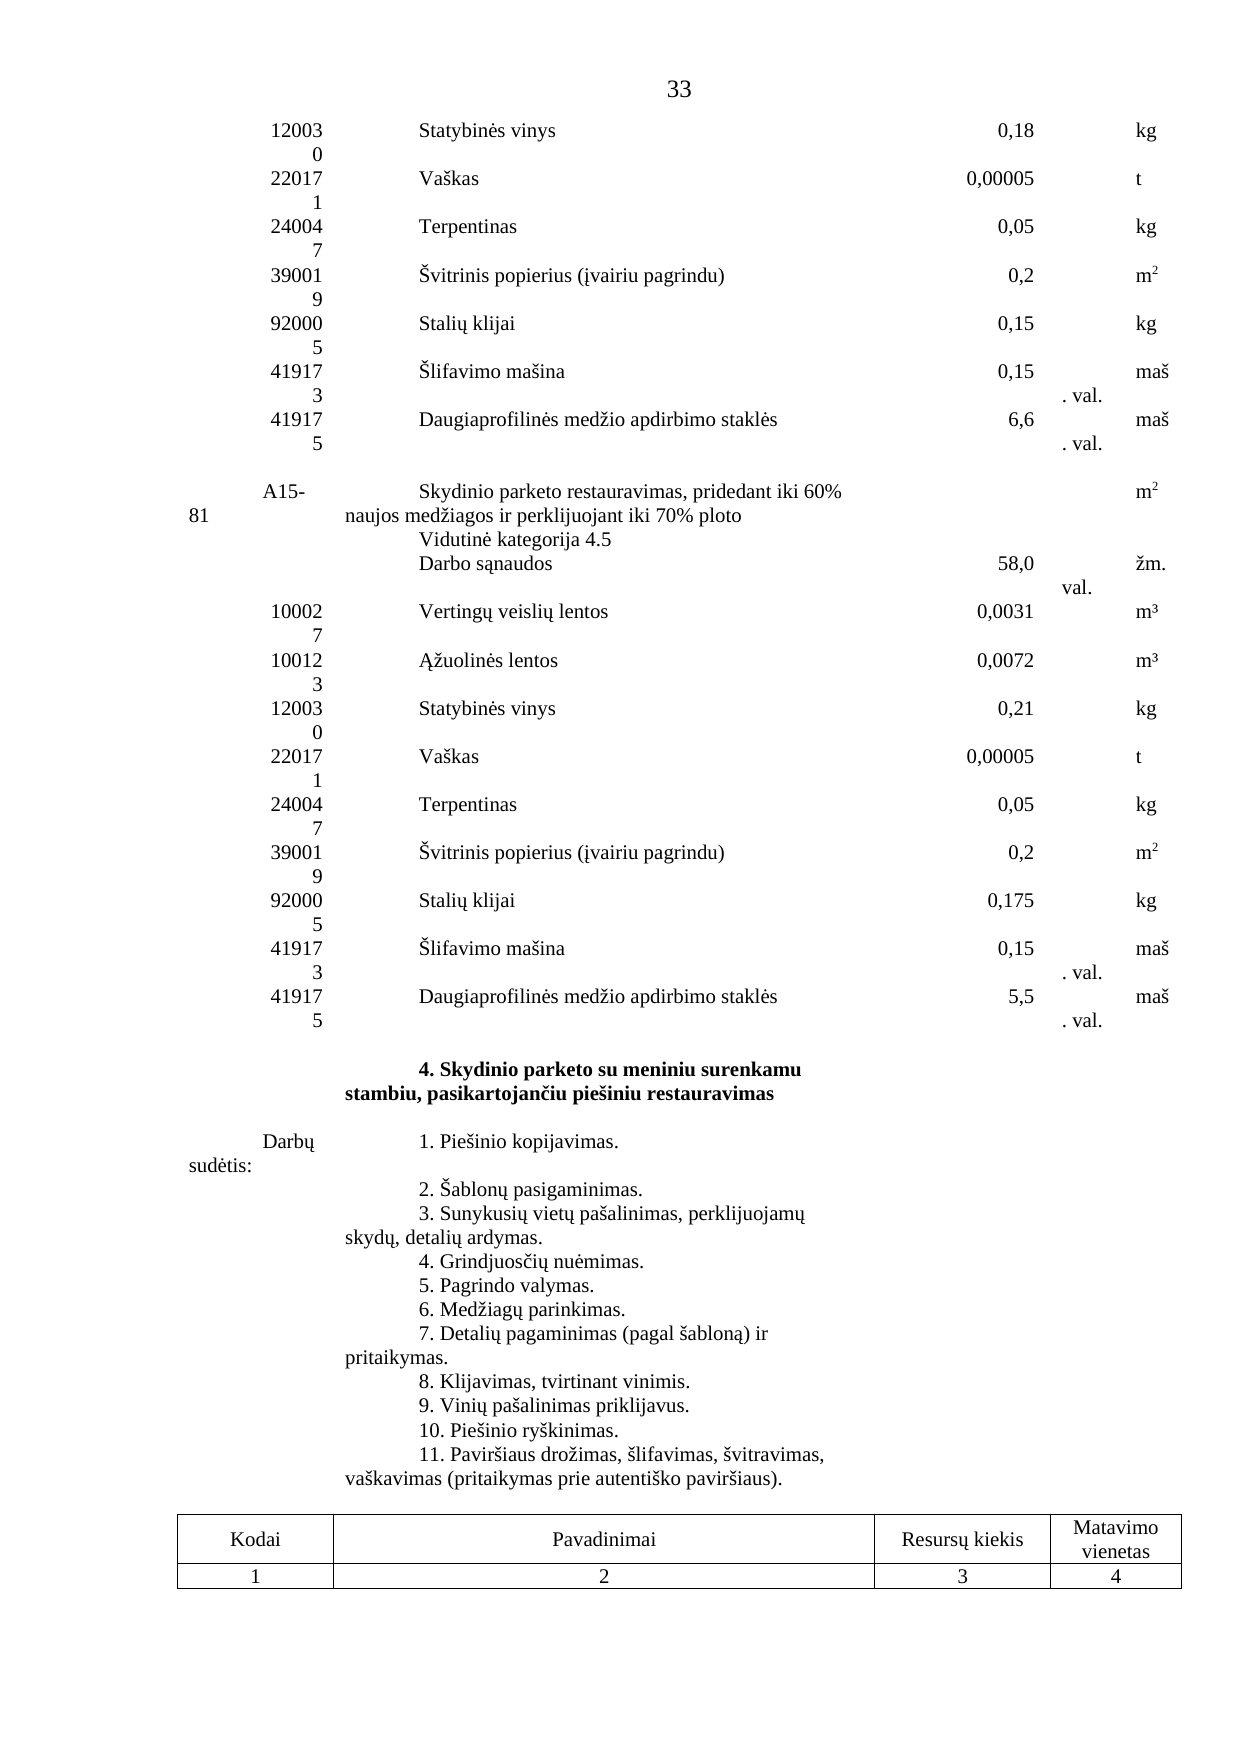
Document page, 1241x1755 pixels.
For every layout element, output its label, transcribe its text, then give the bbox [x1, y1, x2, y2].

table_cell 1. Piešinio kopijavimas. [334, 1129, 874, 1177]
table_cell [1050, 1057, 1181, 1105]
table_cell [875, 1490, 1050, 1514]
table_cell [1050, 455, 1181, 479]
table_cell 58,0 [875, 551, 1050, 599]
table_cell Kodai [178, 1515, 333, 1563]
table_cell 920005 [177, 311, 334, 359]
table_cell 0,0072 [875, 648, 1050, 696]
table_cell [177, 1033, 334, 1057]
table_cell [1050, 1033, 1181, 1057]
table_cell 0,18 [875, 118, 1050, 166]
table_cell Statybinės vinys [334, 696, 874, 744]
table_cell 220171 [177, 744, 334, 792]
table_cell maš. val. [1050, 359, 1181, 407]
table_cell [177, 1057, 334, 1105]
table_cell [177, 1369, 334, 1393]
table_cell Šlifavimo mašina [334, 359, 874, 407]
table_cell [1050, 1589, 1181, 1613]
table_cell [1050, 1249, 1181, 1273]
table_cell 0,05 [875, 792, 1050, 840]
table_cell [1050, 1394, 1181, 1417]
table_cell Resursų kiekis [875, 1515, 1050, 1563]
table_cell [875, 1394, 1050, 1417]
table_cell 6. Medžiagų parinkimas. [334, 1297, 874, 1321]
table_cell t [1050, 744, 1181, 792]
table_cell 240047 [177, 792, 334, 840]
table_cell [875, 1297, 1050, 1321]
table_cell 5. Pagrindo valymas. [334, 1273, 874, 1297]
table_cell maš. val. [1050, 407, 1181, 455]
table_cell 4. Grindjuosčių nuėmimas. [334, 1249, 874, 1273]
table_cell 4 [1051, 1564, 1181, 1588]
table_cell [334, 455, 874, 479]
table_cell [875, 1418, 1050, 1442]
table_cell 0,2 [875, 263, 1050, 311]
table_cell [177, 1201, 334, 1249]
table_cell 390019 [177, 263, 334, 311]
table_cell Darbo sąnaudos [334, 551, 874, 599]
table_cell Vertingų veislių lentos [334, 599, 874, 647]
table_cell 120030 [177, 118, 334, 166]
table_cell m2 [1050, 840, 1181, 888]
table_cell 419175 [177, 984, 334, 1032]
table_cell Matavimo vienetas [1051, 1515, 1181, 1563]
table_cell [177, 1490, 334, 1514]
table_cell 2 [334, 1564, 874, 1588]
table_cell [334, 1490, 874, 1514]
table_cell [1050, 1442, 1181, 1490]
table_cell [177, 1589, 334, 1613]
table_cell [875, 479, 1050, 527]
table_cell 100123 [177, 648, 334, 696]
table_cell t [1050, 166, 1181, 214]
table_cell [875, 455, 1050, 479]
table_cell Statybinės vinys [334, 118, 874, 166]
table_cell kg [1050, 792, 1181, 840]
table_cell [177, 1249, 334, 1273]
table_cell [1050, 1273, 1181, 1297]
table_cell 4. Skydinio parketo su meniniu surenkamu stambiu, pasikartojančiu piešiniu restauravimas [334, 1057, 874, 1105]
table_cell 5,5 [875, 984, 1050, 1032]
table_cell žm. val. [1050, 551, 1181, 599]
table_cell m2 [1050, 479, 1181, 527]
table_cell Terpentinas [334, 792, 874, 840]
table_cell [875, 1201, 1050, 1249]
table_cell 8. Klijavimas, tvirtinant vinimis. [334, 1369, 874, 1393]
table_cell [177, 1442, 334, 1490]
table_cell Terpentinas [334, 214, 874, 262]
table_cell [1050, 1490, 1181, 1514]
table_cell 6,6 [875, 407, 1050, 455]
table_cell [1050, 1129, 1181, 1177]
table_cell Darbų sudėtis: [177, 1129, 334, 1177]
table_cell 1 [178, 1564, 333, 1588]
table_cell 0,2 [875, 840, 1050, 888]
table_cell 2. Šablonų pasigaminimas. [334, 1177, 874, 1201]
table_cell 7. Detalių pagaminimas (pagal šabloną) ir pritaikymas. [334, 1321, 874, 1369]
table_cell 3. Sunykusių vietų pašalinimas, perklijuojamų skydų, detalių ardymas. [334, 1201, 874, 1249]
table_cell maš. val. [1050, 984, 1181, 1032]
table_cell m³ [1050, 599, 1181, 647]
table_cell 10. Piešinio ryškinimas. [334, 1418, 874, 1442]
table_cell [177, 527, 334, 551]
table_cell 0,15 [875, 311, 1050, 359]
table_cell [1050, 1177, 1181, 1201]
table_cell 3 [875, 1564, 1050, 1588]
table_cell Šlifavimo mašina [334, 936, 874, 984]
table_cell [875, 1273, 1050, 1297]
table_cell Švitrinis popierius (įvairiu pagrindu) [334, 840, 874, 888]
table_cell 9. Vinių pašalinimas priklijavus. [334, 1394, 874, 1417]
table_cell Skydinio parketo restauravimas, pridedant iki 60% naujos medžiagos ir perklijuojant iki 70% ploto [334, 479, 874, 527]
table_cell Vaškas [334, 744, 874, 792]
table_cell [334, 1105, 874, 1129]
table_cell Švitrinis popierius (įvairiu pagrindu) [334, 263, 874, 311]
table_cell [1050, 1105, 1181, 1129]
table_cell 390019 [177, 840, 334, 888]
table_cell [875, 1105, 1050, 1129]
table_cell 0,21 [875, 696, 1050, 744]
table_cell [177, 1273, 334, 1297]
table_cell Daugiaprofilinės medžio apdirbimo staklės [334, 984, 874, 1032]
table_cell [875, 1129, 1050, 1177]
table_cell Stalių klijai [334, 888, 874, 936]
table_cell 419173 [177, 359, 334, 407]
table_cell 100027 [177, 599, 334, 647]
table_cell [875, 1369, 1050, 1393]
table_cell [875, 1321, 1050, 1369]
table_cell [177, 455, 334, 479]
table_cell [1050, 1201, 1181, 1249]
table_cell [177, 1177, 334, 1201]
table_cell [875, 527, 1050, 551]
table_cell 0,15 [875, 359, 1050, 407]
table_cell [334, 1589, 874, 1613]
table_cell maš. val. [1050, 936, 1181, 984]
table_cell [875, 1177, 1050, 1201]
table_cell 419173 [177, 936, 334, 984]
table_cell [1050, 1369, 1181, 1393]
table_cell 0,00005 [875, 744, 1050, 792]
table_cell [177, 1105, 334, 1129]
table_cell [1050, 527, 1181, 551]
table_cell kg [1050, 118, 1181, 166]
table_cell [177, 1297, 334, 1321]
table_cell Ąžuolinės lentos [334, 648, 874, 696]
table_cell Pavadinimai [334, 1515, 874, 1563]
table_cell Vaškas [334, 166, 874, 214]
table_cell 0,15 [875, 936, 1050, 984]
table_cell kg [1050, 888, 1181, 936]
table_cell [875, 1249, 1050, 1273]
table_cell 419175 [177, 407, 334, 455]
table_cell [875, 1442, 1050, 1490]
table_cell Daugiaprofilinės medžio apdirbimo staklės [334, 407, 874, 455]
table_cell 0,00005 [875, 166, 1050, 214]
table_cell [1050, 1418, 1181, 1442]
table_cell Stalių klijai [334, 311, 874, 359]
table_cell [875, 1057, 1050, 1105]
table_cell [1050, 1297, 1181, 1321]
table_cell [334, 1033, 874, 1057]
table_cell [1050, 1321, 1181, 1369]
table_cell [875, 1033, 1050, 1057]
table_cell A15-81 [177, 479, 334, 527]
table_cell kg [1050, 311, 1181, 359]
table_cell m2 [1050, 263, 1181, 311]
table_cell 0,05 [875, 214, 1050, 262]
table_cell m³ [1050, 648, 1181, 696]
table_cell 0,0031 [875, 599, 1050, 647]
table_cell [177, 1418, 334, 1442]
table_cell 0,175 [875, 888, 1050, 936]
table_cell 920005 [177, 888, 334, 936]
table_cell kg [1050, 696, 1181, 744]
table_cell 240047 [177, 214, 334, 262]
table_cell [177, 551, 334, 599]
table_cell 11. Paviršiaus drožimas, šlifavimas, švitravimas, vaškavimas (pritaikymas prie autentiško paviršiaus). [334, 1442, 874, 1490]
table_cell [177, 1394, 334, 1417]
table_cell kg [1050, 214, 1181, 262]
table_cell [177, 1321, 334, 1369]
table_cell [875, 1589, 1050, 1613]
table_cell 120030 [177, 696, 334, 744]
table_cell 220171 [177, 166, 334, 214]
table_cell Vidutinė kategorija 4.5 [334, 527, 874, 551]
